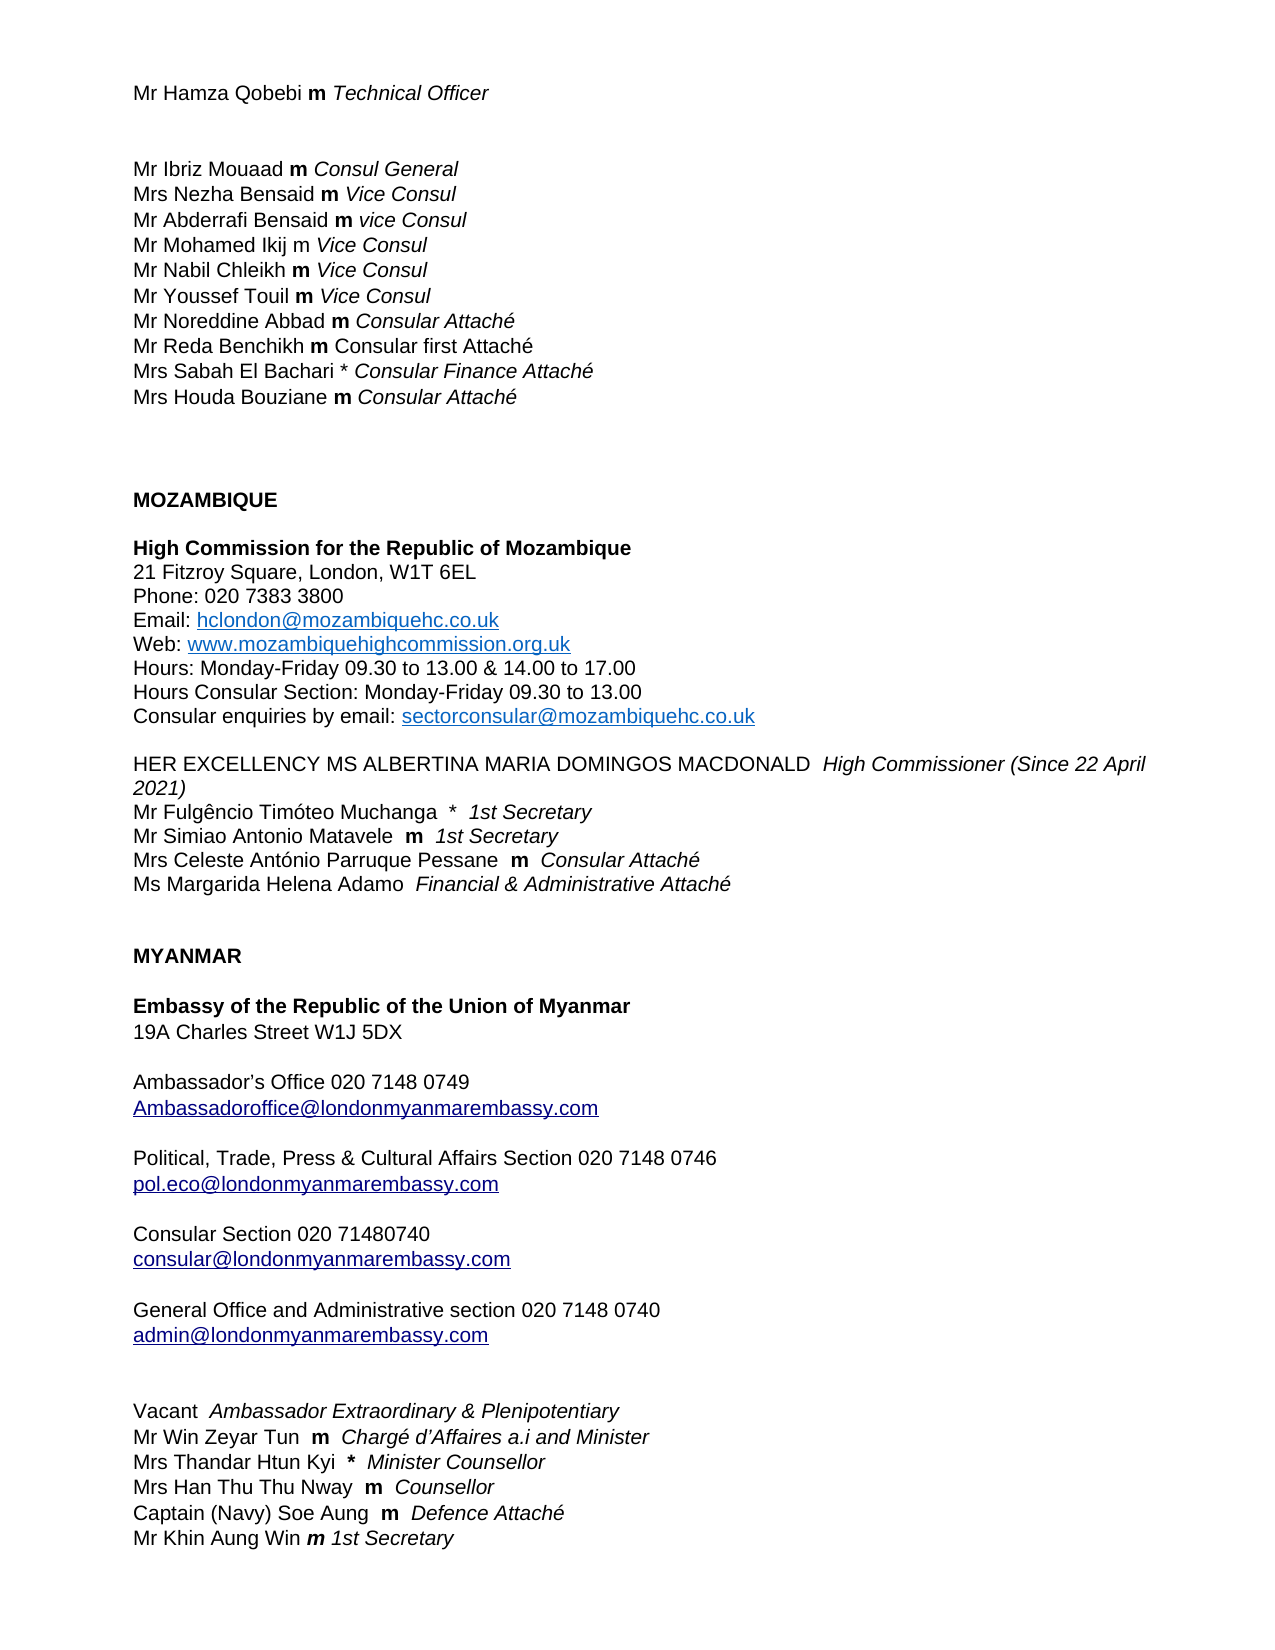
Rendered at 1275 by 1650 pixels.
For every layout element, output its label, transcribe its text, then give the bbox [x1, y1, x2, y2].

text Mr Fulgêncio Timóteo Muchanga * 1st Secretary [133, 800, 1181, 824]
text Vacant Ambassador Extraordinary & Plenipotentiary [133, 1399, 1181, 1423]
text Ms Margarida Helena Adamo Financial & Administrative Attaché [133, 872, 1181, 896]
text Mr Youssef Touil m Vice Consul [133, 283, 1181, 307]
text High Commission for the Republic of Mozambique [133, 536, 1181, 560]
text Mr Khin Aung Win m 1st Secretary [133, 1526, 1181, 1550]
text Ambassador’s Office 020 7148 0749 [133, 1070, 1181, 1094]
text Ambassadoroffice@londonmyanmarembassy.com [133, 1095, 1181, 1119]
text HER EXCELLENCY MS ALBERTINA MARIA DOMINGOS MACDONALD High Commissioner (Since 22 April 2021) [133, 752, 1181, 800]
text Hours: Monday-Friday 09.30 to 13.00 & 14.00 to 17.00 [133, 656, 1181, 680]
text consular@londonmyanmarembassy.com [133, 1247, 1181, 1271]
text MYANMAR [133, 943, 1181, 967]
text Mr Nabil Chleikh m Vice Consul [133, 258, 1181, 282]
text MOZAMBIQUE [133, 488, 1181, 512]
text Mrs Han Thu Thu Nway m Counsellor [133, 1475, 1181, 1499]
text Embassy of the Republic of the Union of Myanmar [133, 994, 1181, 1018]
text Consular Section 020 71480740 [133, 1222, 1181, 1246]
text 21 Fitzroy Square, London, W1T 6EL [133, 560, 1181, 584]
text General Office and Administrative section 020 7148 0740 [133, 1298, 1181, 1322]
text Phone: 020 7383 3800 [133, 584, 1181, 608]
text Mr Hamza Qobebi m Technical Officer [133, 81, 1181, 105]
text Mrs Thandar Htun Kyi * Minister Counsellor [133, 1450, 1181, 1474]
text 19A Charles Street W1J 5DX [133, 1019, 1181, 1043]
text Political, Trade, Press & Cultural Affairs Section 020 7148 0746 [133, 1146, 1181, 1170]
text Mr Ibriz Mouaad m Consul General [133, 157, 1181, 181]
text Mr Noreddine Abbad m Consular Attaché [133, 309, 1181, 333]
text Mrs Nezha Bensaid m Vice Consul [133, 182, 1181, 206]
text Hours Consular Section: Monday-Friday 09.30 to 13.00 [133, 680, 1181, 704]
text Mrs Sabah El Bachari * Consular Finance Attaché [133, 359, 1181, 383]
text Captain (Navy) Soe Aung m Defence Attaché [133, 1500, 1181, 1524]
text Mr Win Zeyar Tun m Chargé d’Affaires a.i and Minister [133, 1424, 1181, 1448]
text Mrs Celeste António Parruque Pessane m Consular Attaché [133, 848, 1181, 872]
text Mr Reda Benchikh m Consular first Attaché [133, 334, 1181, 358]
text pol.eco@londonmyanmarembassy.com [133, 1171, 1181, 1195]
text admin@londonmyanmarembassy.com [133, 1323, 1181, 1347]
text Mr Abderrafi Bensaid m vice Consul Mr Mohamed Ikij m Vice Consul [133, 207, 1181, 257]
text Mrs Houda Bouziane m Consular Attaché [133, 385, 1181, 409]
text Web: www.mozambiquehighcommission.org.uk [133, 632, 1181, 656]
text Consular enquiries by email: sectorconsular@mozambiquehc.co.uk [133, 704, 1181, 728]
text Email: hclondon@mozambiquehc.co.uk [133, 608, 1181, 632]
text Mr Simiao Antonio Matavele m 1st Secretary [133, 824, 1181, 848]
